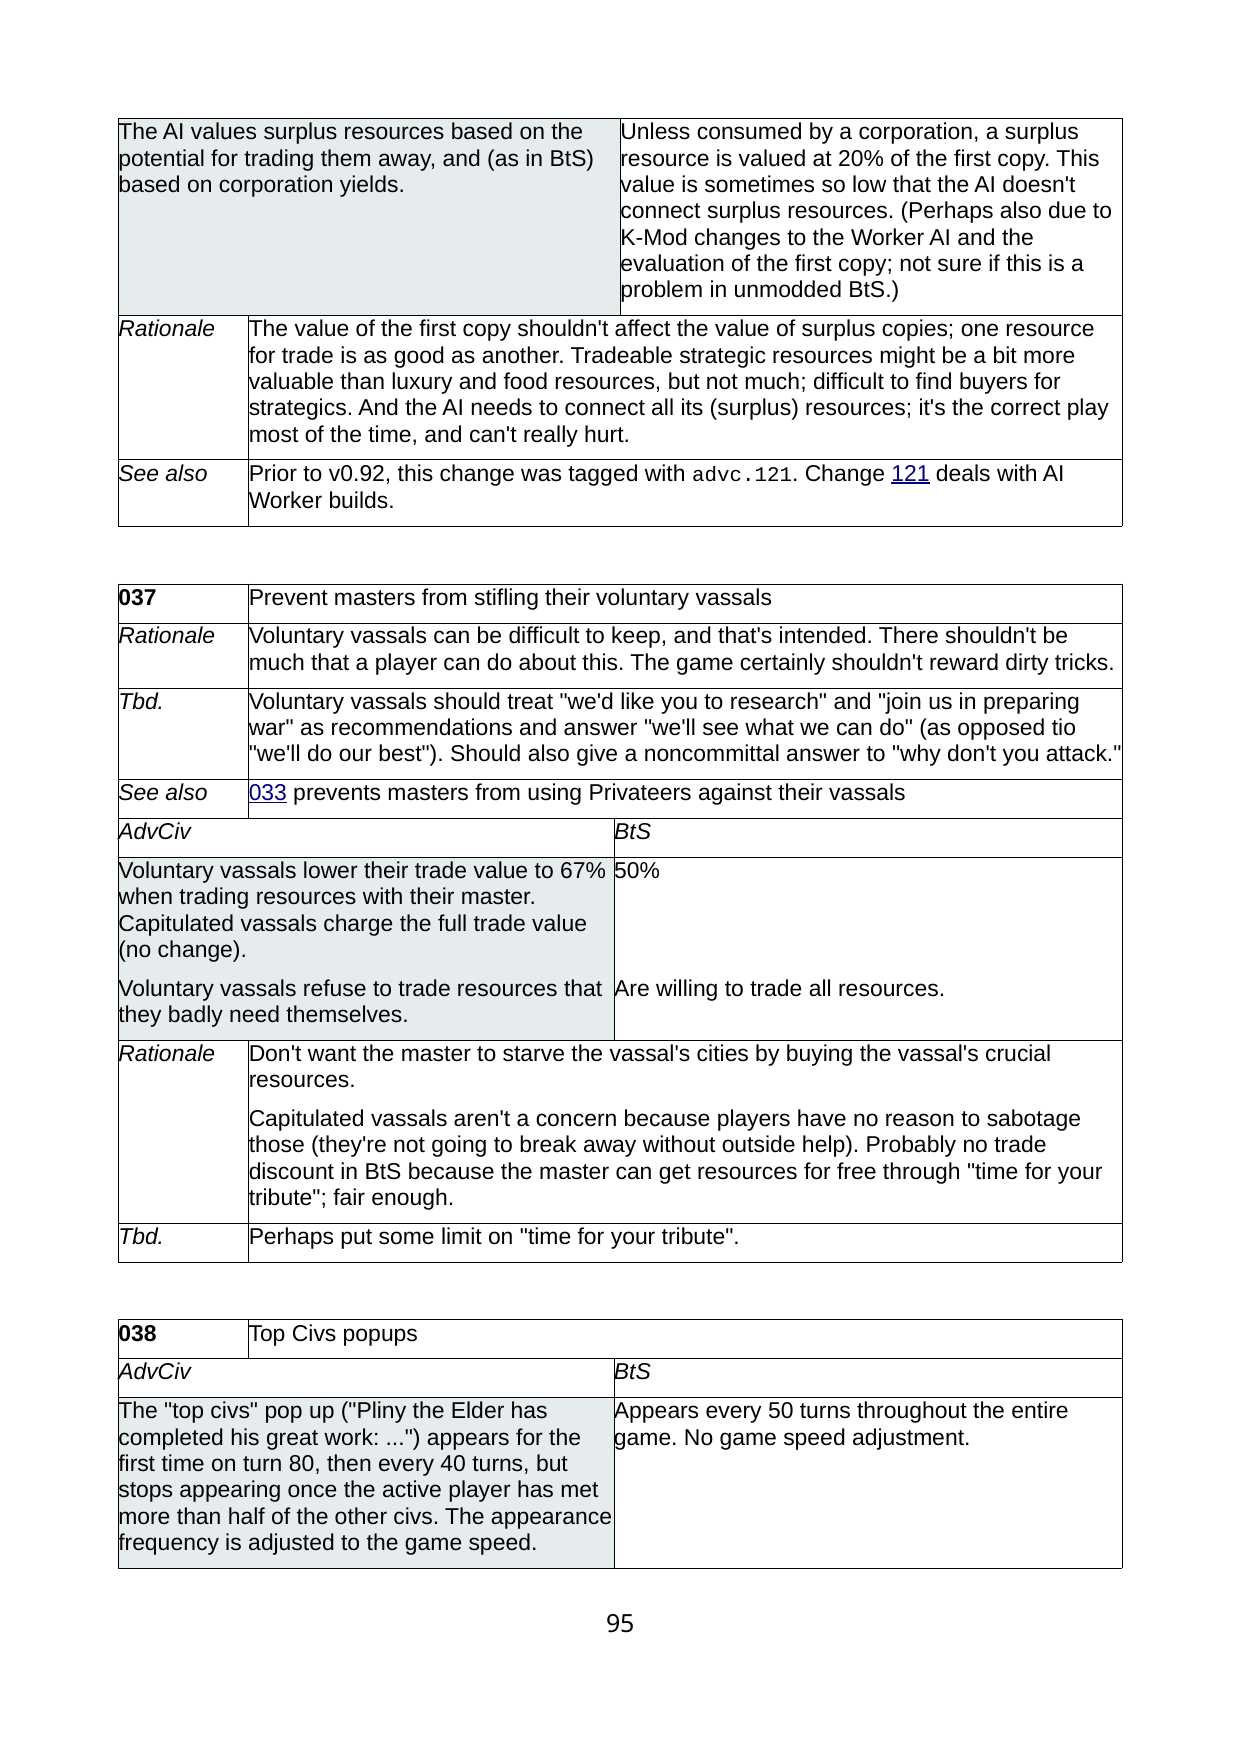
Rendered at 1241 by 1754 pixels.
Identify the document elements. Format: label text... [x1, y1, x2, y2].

table_cell Don't want the master to starve the vassal's cities by buying the vassal's crucial resources. Capitulated vassals aren't a concern because players have no reason to sabotage those (they're not going to break away without outside help). Probably no trade discount in BtS because the master can get resources for free through "time for your tribute"; fair enough. [249, 1041, 1122, 1223]
table_cell Tbd. [119, 689, 248, 779]
table_cell Appears every 50 turns throughout the entire game. No game speed adjustment. [615, 1398, 1122, 1568]
table_cell See also [119, 780, 248, 818]
table_cell Voluntary vassals should treat "we'd like you to research" and "join us in preparing war" as recommendations and answer "we'll see what we can do" (as opposed tio "we'll do our best"). Should also give a noncommittal answer to "why don't you attack." [249, 689, 1122, 779]
table_cell The "top civs" pop up ("Pliny the Elder has completed his great work: ...") appears for the first time on turn 80, then every 40 turns, but stops appearing once the active player has met more than half of the other civs. The appearance frequency is adjusted to the game speed. [119, 1398, 614, 1568]
table_cell Rationale [119, 316, 248, 459]
table_cell Rationale [119, 624, 248, 688]
table_cell Unless consumed by a corporation, a surplus resource is valued at 20% of the first copy. This value is sometimes so low that the AI doesn't connect surplus resources. (Perhaps also due to K-Mod changes to the Worker AI and the evaluation of the first copy; not sure if this is a problem in unmodded BtS.) [621, 119, 1122, 315]
table_cell BtS [615, 1359, 1122, 1397]
table_header Top Civs popups [249, 1320, 1122, 1358]
table_header 037 [119, 585, 248, 622]
table_cell Perhaps put some limit on "time for your tribute". [249, 1224, 1122, 1262]
table_header 038 [119, 1320, 248, 1358]
table_cell See also [119, 460, 248, 526]
table_header Prevent masters from stifling their voluntary vassals [249, 585, 1122, 622]
table_cell Rationale [119, 1041, 248, 1223]
table_cell Voluntary vassals can be difficult to keep, and that's intended. There shouldn't be much that a player can do about this. The game certainly shouldn't reward dirty tricks. [249, 624, 1122, 688]
table_cell BtS [615, 819, 1122, 857]
table_cell The value of the first copy shouldn't affect the value of surplus copies; one resource for trade is as good as another. Tradeable strategic resources might be a bit more valuable than luxury and food resources, but not much; difficult to find buyers for strategics. And the AI needs to connect all its (surplus) resources; it's the correct play most of the time, and can't really hurt. [249, 316, 1122, 459]
table_cell AdvCiv [119, 1359, 614, 1397]
table_cell Prior to v0.92, this change was tagged with advc.121. Change 121 deals with AI Worker builds. [249, 460, 1122, 526]
table_cell The AI values surplus resources based on the potential for trading them away, and (as in BtS) based on corporation yields. [119, 119, 620, 315]
table_cell 033 prevents masters from using Privateers against their vassals [249, 780, 1122, 818]
table_cell 50% Are willing to trade all resources. [615, 858, 1122, 1040]
table_cell Tbd. [119, 1224, 248, 1262]
table_cell Voluntary vassals lower their trade value to 67% when trading resources with their master. Capitulated vassals charge the full trade value (no change). Voluntary vassals refuse to trade resources that they badly need themselves. [119, 858, 614, 1040]
table_cell AdvCiv [119, 819, 614, 857]
